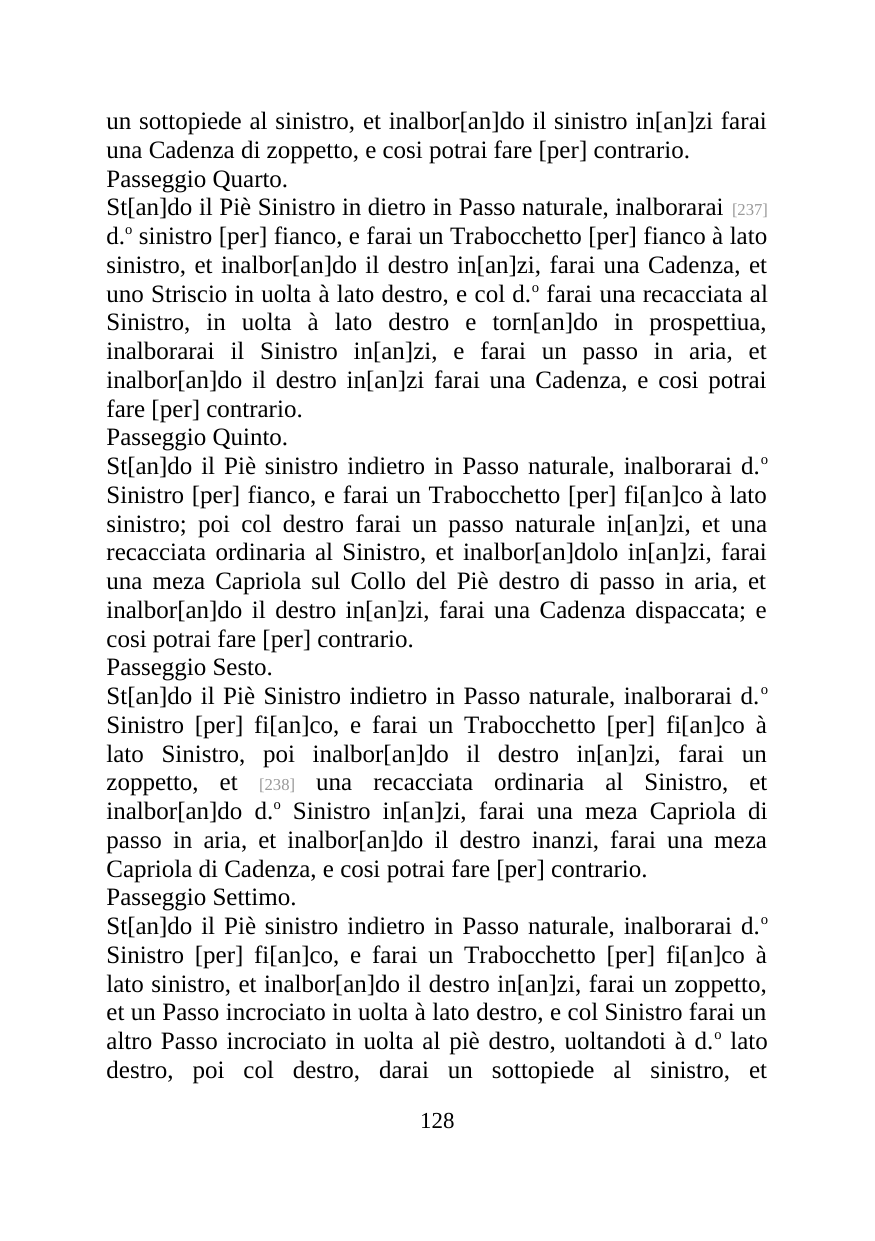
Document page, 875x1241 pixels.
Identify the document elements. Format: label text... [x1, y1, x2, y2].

text St[an]do il Piè Sinistro in dietro in Passo naturale, inalborarai [237] d.o sinistro [per] fianco, e farai un Trabocchetto [per] fianco à lato sinistro, et inalbor[an]do il destro in[an]zi, farai una Cadenza, et uno Striscio in uolta à lato destro, e col d.o farai una recacciata al Sinistro, in uolta à lato destro e torn[an]do in prospettiua, inalborarai il Sinistro in[an]zi, e farai un passo in aria, et inalbor[an]do il destro in[an]zi farai una Cadenza, e cosi potrai fare [per] contrario. [106, 192, 768, 422]
text Passeggio Sesto. [106, 652, 768, 681]
text Passeggio Quarto. [106, 164, 768, 192]
text St[an]do il Piè sinistro indietro in Passo naturale, inalborarai d.o Sinistro [per] fi[an]co, e farai un Trabocchetto [per] fi[an]co à lato sinistro, et inalbor[an]do il destro in[an]zi, farai un zoppetto, et un Passo incrociato in uolta à lato destro, e col Sinistro farai un altro Passo incrociato in uolta al piè destro, uoltandoti à d.o lato destro, poi col destro, darai un sottopiede al sinistro, et [106, 911, 768, 1084]
text St[an]do il Piè Sinistro indietro in Passo naturale, inalborarai d.o Sinistro [per] fi[an]co, e farai un Trabocchetto [per] fi[an]co à lato Sinistro, poi inalbor[an]do il destro in[an]zi, farai un zoppetto, et [238] una recacciata ordinaria al Sinistro, et inalbor[an]do d.o Sinistro in[an]zi, farai una meza Capriola di passo in aria, et inalbor[an]do il destro inanzi, farai una meza Capriola di Cadenza, e cosi potrai fare [per] contrario. [106, 681, 768, 882]
text Passeggio Quinto. [106, 422, 768, 451]
text Passeggio Settimo. [106, 882, 768, 911]
text St[an]do il Piè sinistro indietro in Passo naturale, inalborarai d.o Sinistro [per] fianco, e farai un Trabocchetto [per] fi[an]co à lato sinistro; poi col destro farai un passo naturale in[an]zi, et una recacciata ordinaria al Sinistro, et inalbor[an]dolo in[an]zi, farai una meza Capriola sul Collo del Piè destro di passo in aria, et inalbor[an]do il destro in[an]zi, farai una Cadenza dispaccata; e cosi potrai fare [per] contrario. [106, 451, 768, 652]
text un sottopiede al sinistro, et inalbor[an]do il sinistro in[an]zi farai una Cadenza di zoppetto, e cosi potrai fare [per] contrario. [106, 106, 768, 164]
